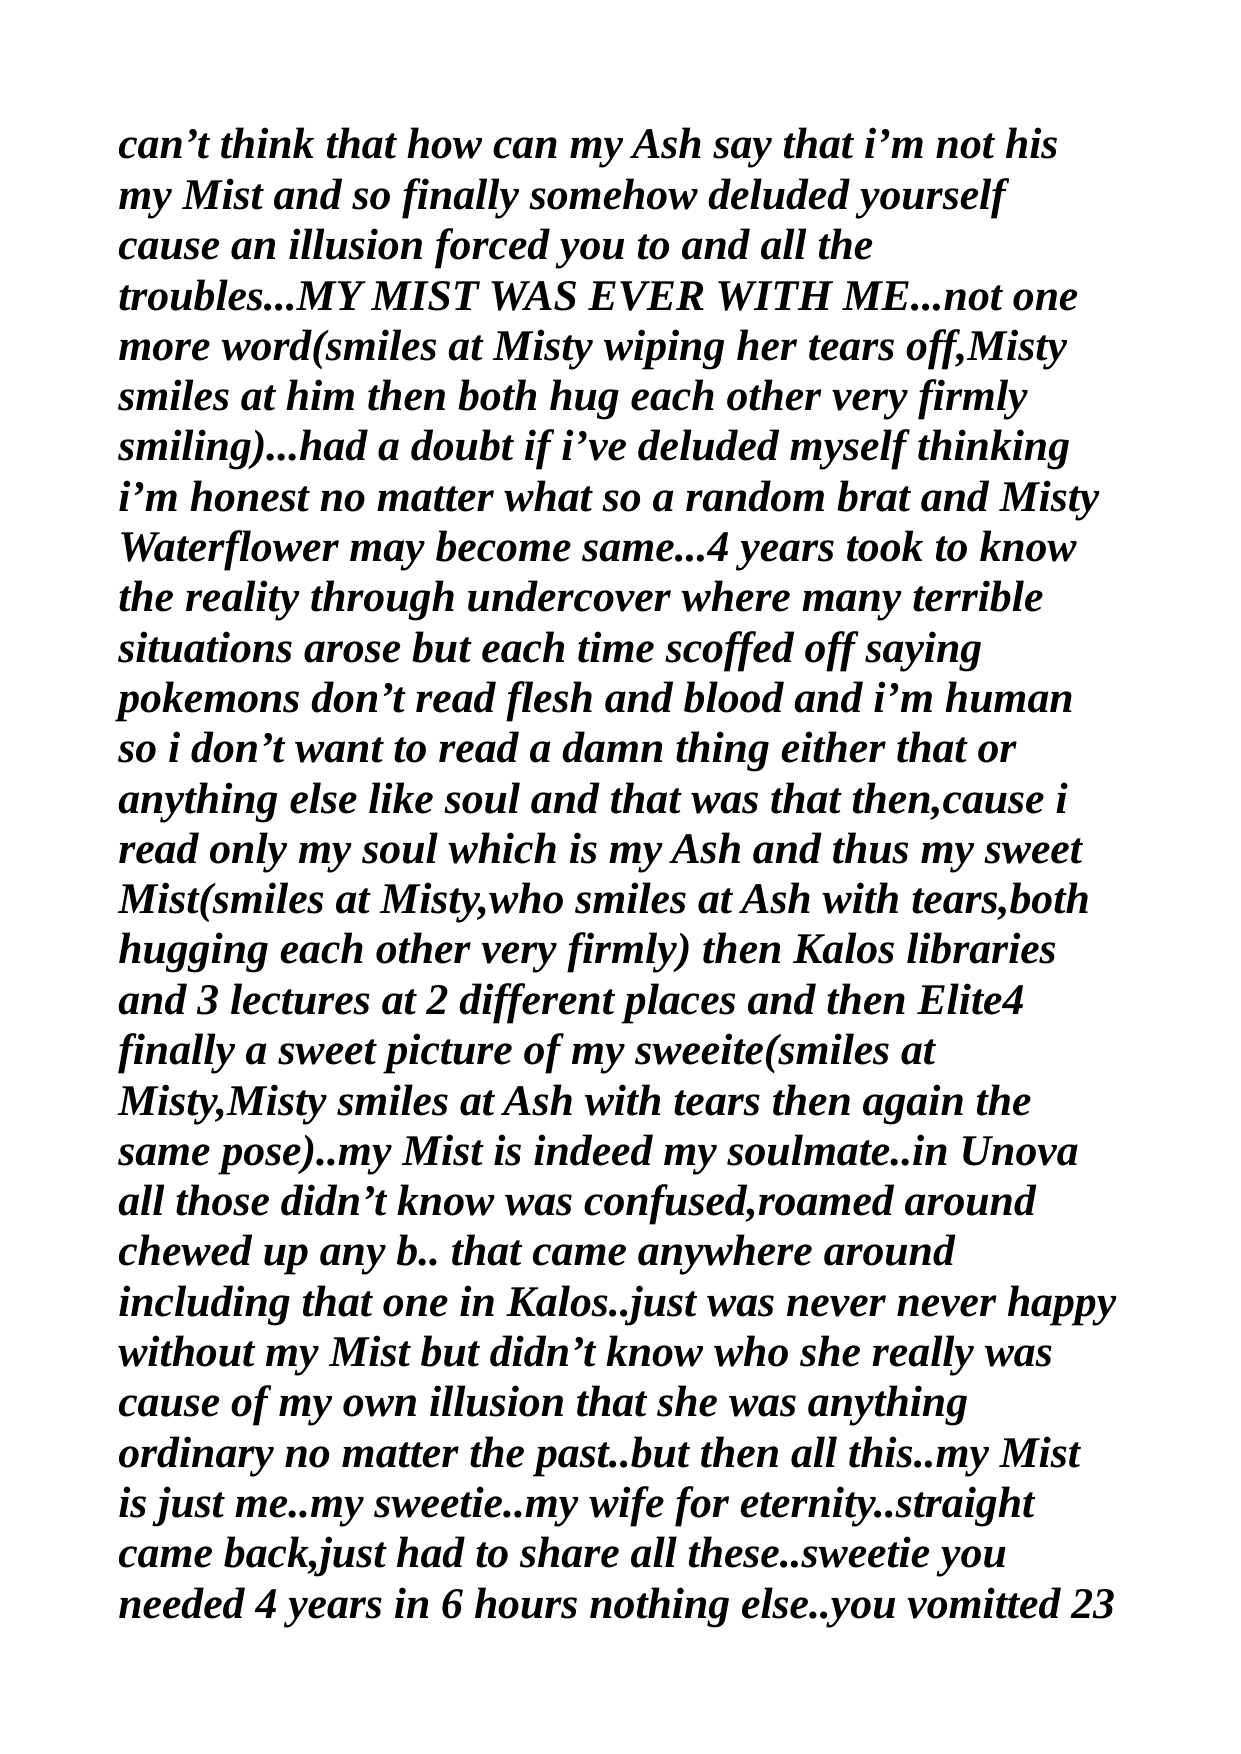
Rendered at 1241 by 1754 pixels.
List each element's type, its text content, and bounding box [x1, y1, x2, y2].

text can’t think that how can my Ash say that i’m not his my Mist and so finally somehow deluded yourself cause an illusion forced you to and all the troubles...MY MIST WAS EVER WITH ME...not one more word(smiles at Misty wiping her tears off,Misty smiles at him then both hug each other very firmly smiling)...had a doubt if i’ve deluded myself thinking i’m honest no matter what so a random brat and Misty Waterflower may become same...4 years took to know the reality through undercover where many terrible situations arose but each time scoffed off saying pokemons don’t read flesh and blood and i’m human so i don’t want to read a damn thing either that or anything else like soul and that was that then,cause i read only my soul which is my Ash and thus my sweet Mist(smiles at Misty,who smiles at Ash with tears,both hugging each other very firmly) then Kalos libraries and 3 lectures at 2 different places and then Elite4 finally a sweet picture of my sweeite(smiles at Misty,Misty smiles at Ash with tears then again the same pose)..my Mist is indeed my soulmate..in Unova all those didn’t know was confused,roamed around chewed up any b.. that came anywhere around including that one in Kalos..just was never never happy without my Mist but didn’t know who she really was cause of my own illusion that she was anything ordinary no matter the past..but then all this..my Mist is just me..my sweetie..my wife for eternity..straight came back,just had to share all these..sweetie you needed 4 years in 6 hours nothing else..you vomitted 23 [118, 118, 1122, 1627]
